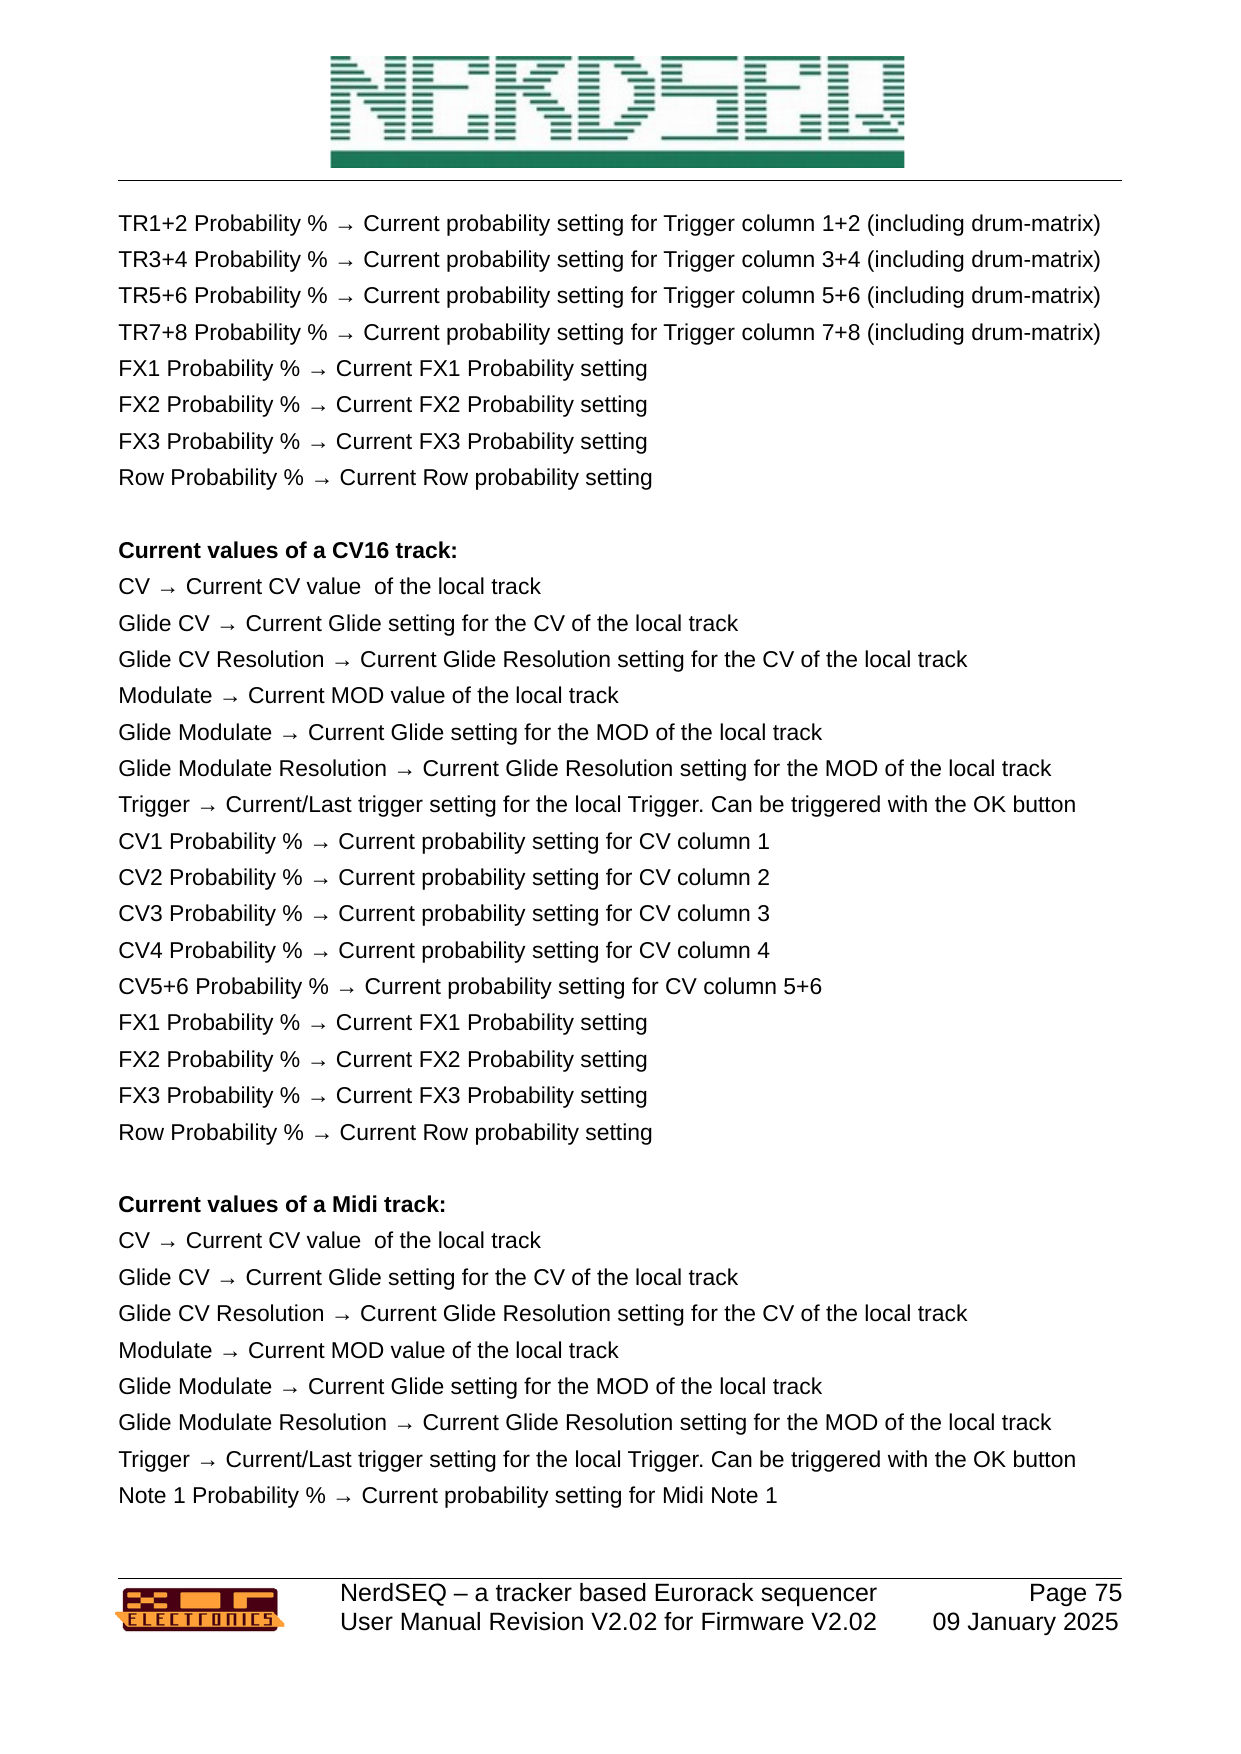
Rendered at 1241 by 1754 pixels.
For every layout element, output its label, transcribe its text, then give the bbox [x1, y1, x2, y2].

text FX1 Probability % → Current FX1 Probability setting [118, 355, 1122, 381]
text CV → Current CV value of the local track [118, 573, 1122, 599]
text Current values of a CV16 track: [118, 537, 1122, 563]
text Glide CV → Current Glide setting for the CV of the local track [118, 1264, 1122, 1290]
text TR5+6 Probability % → Current probability setting for Trigger column 5+6 (including drum-matrix) [118, 282, 1122, 309]
text Glide CV Resolution → Current Glide Resolution setting for the CV of the local track [118, 1300, 1122, 1327]
text Glide Modulate Resolution → Current Glide Resolution setting for the MOD of the local track [118, 755, 1122, 781]
text FX3 Probability % → Current FX3 Probability setting [118, 1082, 1122, 1108]
text CV2 Probability % → Current probability setting for CV column 2 [118, 864, 1122, 890]
text Glide CV → Current Glide setting for the CV of the local track [118, 609, 1122, 636]
text Glide Modulate → Current Glide setting for the MOD of the local track [118, 718, 1122, 745]
text Modulate → Current MOD value of the local track [118, 1337, 1122, 1363]
text Current values of a Midi track: [118, 1191, 1122, 1217]
text Glide CV Resolution → Current Glide Resolution setting for the CV of the local track [118, 646, 1122, 672]
text TR7+8 Probability % → Current probability setting for Trigger column 7+8 (including drum-matrix) [118, 319, 1122, 345]
text Trigger → Current/Last trigger setting for the local Trigger. Can be triggered with the OK button [118, 791, 1122, 818]
text CV1 Probability % → Current probability setting for CV column 1 [118, 828, 1122, 854]
text Glide Modulate → Current Glide setting for the MOD of the local track [118, 1373, 1122, 1399]
text Row Probability % → Current Row probability setting [118, 464, 1122, 490]
text FX2 Probability % → Current FX2 Probability setting [118, 391, 1122, 418]
text FX3 Probability % → Current FX3 Probability setting [118, 428, 1122, 454]
text Modulate → Current MOD value of the local track [118, 682, 1122, 708]
text TR3+4 Probability % → Current probability setting for Trigger column 3+4 (including drum-matrix) [118, 246, 1122, 272]
text Row Probability % → Current Row probability setting [118, 1118, 1122, 1145]
text CV → Current CV value of the local track [118, 1227, 1122, 1254]
text CV3 Probability % → Current probability setting for CV column 3 [118, 900, 1122, 927]
text CV4 Probability % → Current probability setting for CV column 4 [118, 937, 1122, 963]
text CV5+6 Probability % → Current probability setting for CV column 5+6 [118, 973, 1122, 999]
picture [115, 1584, 285, 1634]
text Glide Modulate Resolution → Current Glide Resolution setting for the MOD of the local track [118, 1409, 1122, 1436]
text FX2 Probability % → Current FX2 Probability setting [118, 1046, 1122, 1072]
text TR1+2 Probability % → Current probability setting for Trigger column 1+2 (including drum-matrix) [118, 209, 1122, 236]
picture [330, 56, 905, 168]
text Trigger → Current/Last trigger setting for the local Trigger. Can be triggered with the OK button [118, 1446, 1122, 1472]
text Note 1 Probability % → Current probability setting for Midi Note 1 [118, 1482, 1122, 1508]
text FX1 Probability % → Current FX1 Probability setting [118, 1009, 1122, 1036]
